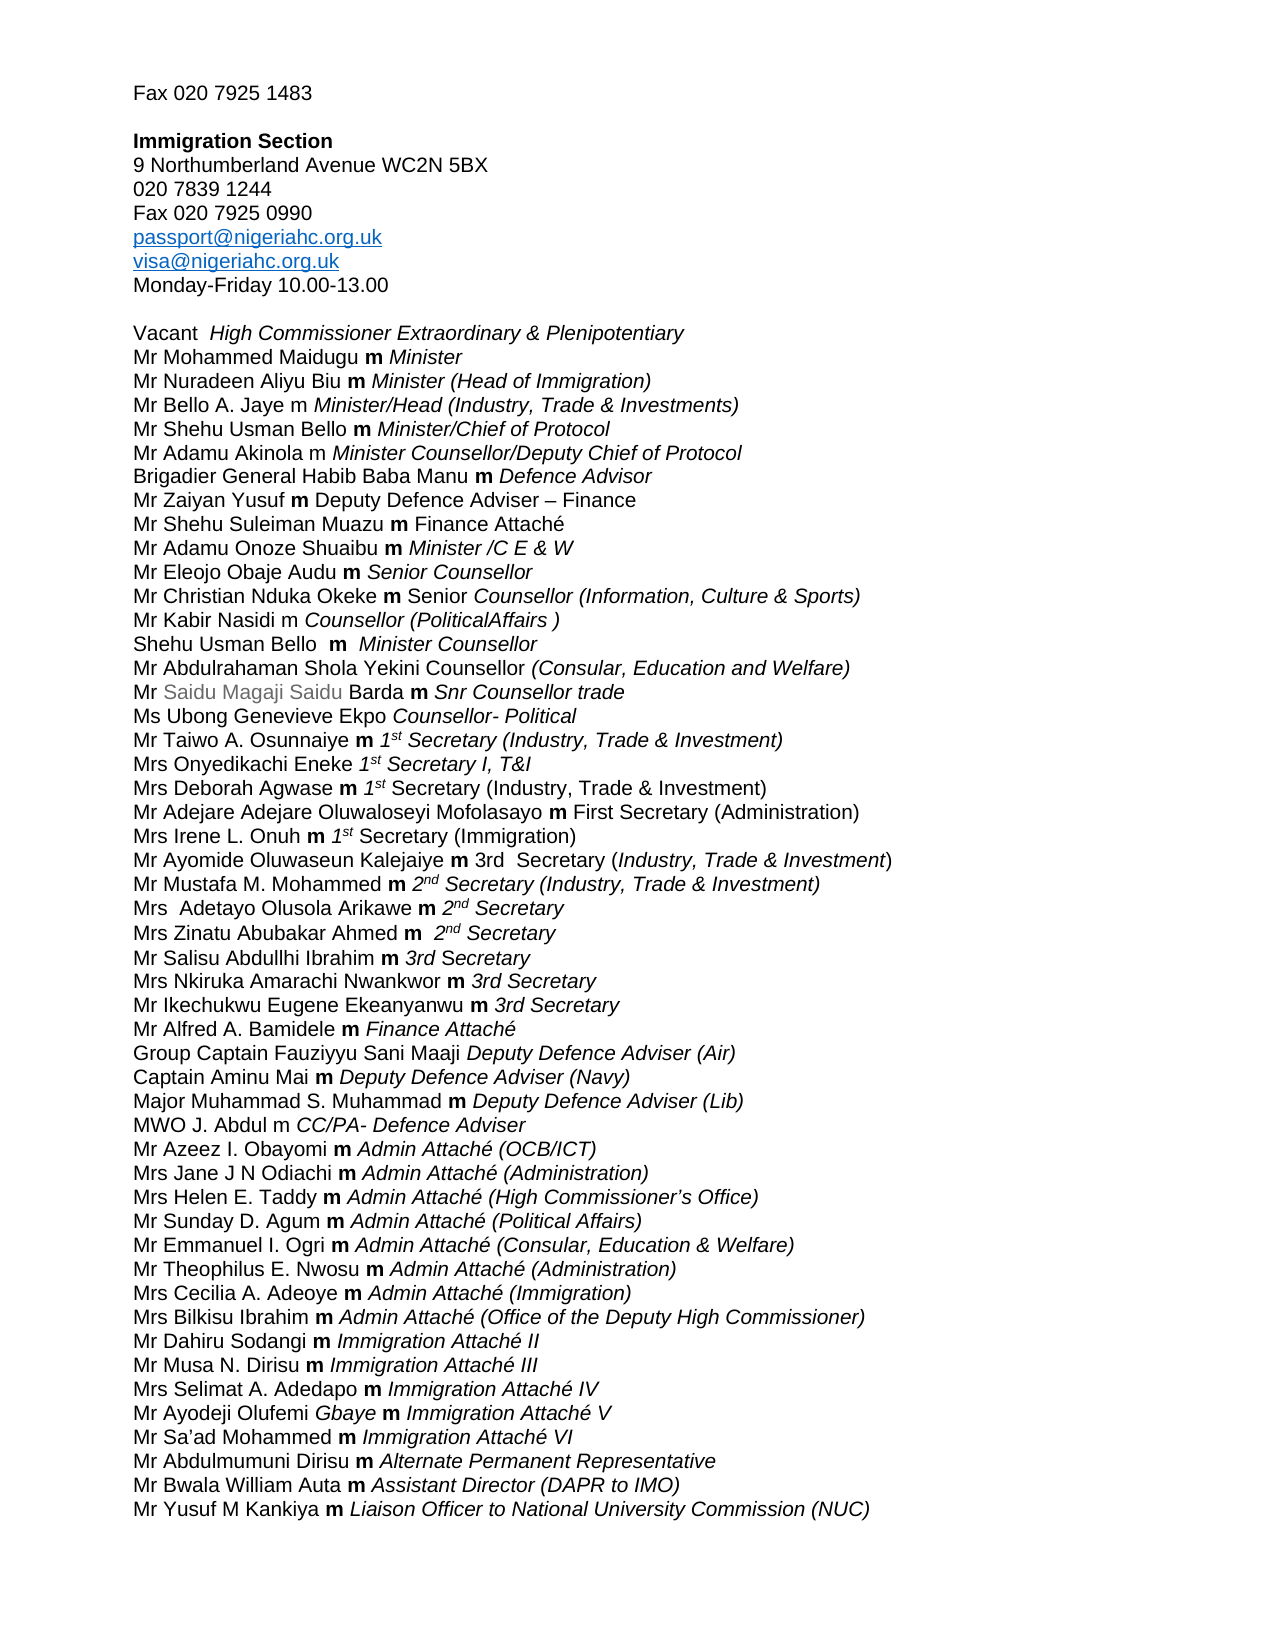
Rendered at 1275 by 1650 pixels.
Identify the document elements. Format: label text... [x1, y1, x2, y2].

text Mr Sunday D. Agum m Admin Attaché (Political Affairs) [133, 1209, 1181, 1233]
text Immigration Section [133, 129, 1181, 153]
text Mrs Adetayo Olusola Arikawe m 2nd Secretary [133, 896, 1181, 919]
text Mrs Irene L. Onuh m 1st Secretary (Immigration) [133, 824, 1181, 848]
text Mr Saidu Magaji Saidu Barda m Snr Counsellor trade [133, 680, 1181, 704]
text Mr Abdulrahaman Shola Yekini Counsellor (Consular, Education and Welfare) [133, 656, 1181, 680]
text Mr Shehu Usman Bello m Minister/Chief of Protocol [133, 416, 1181, 440]
text Mrs Nkiruka Amarachi Nwankwor m 3rd Secretary [133, 969, 1181, 993]
text Mr Yusuf M Kankiya m Liaison Officer to National University Commission (NUC) [133, 1496, 1181, 1520]
text Mrs Jane J N Odiachi m Admin Attaché (Administration) [133, 1161, 1181, 1185]
text Mr Ayomide Oluwaseun Kalejaiye m 3rd Secretary (Industry, Trade & Investment) [133, 848, 1181, 872]
text Mr Azeez I. Obayomi m Admin Attaché (OCB/ICT) [133, 1137, 1181, 1161]
text Mr Musa N. Dirisu m Immigration Attaché III [133, 1353, 1181, 1377]
text Ms Ubong Genevieve Ekpo Counsellor- Political [133, 704, 1181, 728]
text Mr Sa’ad Mohammed m Immigration Attaché VI [133, 1424, 1181, 1448]
text Major Muhammad S. Muhammad m Deputy Defence Adviser (Lib) [133, 1089, 1181, 1113]
text Monday-Friday 10.00-13.00 [133, 273, 1181, 297]
text Mrs Onyedikachi Eneke 1st Secretary I, T&I [133, 752, 1181, 776]
text passport@nigeriahc.org.uk [133, 225, 1181, 249]
text Mr Adejare Adejare Oluwaloseyi Mofolasayo m First Secretary (Administration) [133, 800, 1181, 824]
text Mr Shehu Suleiman Muazu m Finance Attaché [133, 512, 1181, 536]
text Mr Salisu Abdullhi Ibrahim m 3rd Secretary [133, 945, 1181, 969]
text Mr Zaiyan Yusuf m Deputy Defence Adviser – Finance [133, 488, 1181, 512]
text Mr Mohammed Maidugu m Minister [133, 344, 1181, 368]
text Mr Emmanuel I. Ogri m Admin Attaché (Consular, Education & Welfare) [133, 1233, 1181, 1257]
text Fax 020 7925 1483 [133, 81, 1181, 105]
text 020 7839 1244 [133, 177, 1181, 201]
text Mr Dahiru Sodangi m Immigration Attaché II [133, 1329, 1181, 1353]
text Mr Taiwo A. Osunnaiye m 1st Secretary (Industry, Trade & Investment) [133, 728, 1181, 752]
text Mrs Deborah Agwase m 1st Secretary (Industry, Trade & Investment) [133, 776, 1181, 800]
text Mrs Zinatu Abubakar Ahmed m 2nd Secretary [133, 920, 1181, 944]
text Mr Theophilus E. Nwosu m Admin Attaché (Administration) [133, 1257, 1181, 1281]
text Mr Kabir Nasidi m Counsellor (PoliticalAffairs ) [133, 608, 1181, 632]
text MWO J. Abdul m CC/PA- Defence Adviser [133, 1113, 1181, 1137]
text Mr Abdulmumuni Dirisu m Alternate Permanent Representative [133, 1448, 1181, 1472]
text 9 Northumberland Avenue WC2N 5BX [133, 153, 1181, 177]
text Mrs Selimat A. Adedapo m Immigration Attaché IV [133, 1377, 1181, 1401]
text Mr Alfred A. Bamidele m Finance Attaché [133, 1017, 1181, 1041]
text Mr Bello A. Jaye m Minister/Head (Industry, Trade & Investments) [133, 392, 1181, 416]
text Vacant High Commissioner Extraordinary & Plenipotentiary [133, 321, 1181, 344]
text Mr Eleojo Obaje Audu m Senior Counsellor [133, 560, 1181, 584]
text Mrs Helen E. Taddy m Admin Attaché (High Commissioner’s Office) [133, 1185, 1181, 1209]
text Mrs Cecilia A. Adeoye m Admin Attaché (Immigration) [133, 1281, 1181, 1305]
text Group Captain Fauziyyu Sani Maaji Deputy Defence Adviser (Air) [133, 1041, 1181, 1065]
text Shehu Usman Bello m Minister Counsellor [133, 632, 1181, 656]
text Mr Adamu Onoze Shuaibu m Minister /C E & W [133, 536, 1181, 560]
text visa@nigeriahc.org.uk [133, 249, 1181, 273]
text Mr Adamu Akinola m Minister Counsellor/Deputy Chief of Protocol [133, 440, 1181, 464]
text Fax 020 7925 0990 [133, 201, 1181, 225]
text Mr Bwala William Auta m Assistant Director (DAPR to IMO) [133, 1472, 1181, 1496]
text Captain Aminu Mai m Deputy Defence Adviser (Navy) [133, 1065, 1181, 1089]
text Mr Ayodeji Olufemi Gbaye m Immigration Attaché V [133, 1401, 1181, 1424]
text Mr Mustafa M. Mohammed m 2nd Secretary (Industry, Trade & Investment) [133, 872, 1181, 896]
text Mr Ikechukwu Eugene Ekeanyanwu m 3rd Secretary [133, 993, 1181, 1017]
text Brigadier General Habib Baba Manu m Defence Advisor [133, 464, 1181, 488]
text Mr Christian Nduka Okeke m Senior Counsellor (Information, Culture & Sports) [133, 584, 1181, 608]
text Mr Nuradeen Aliyu Biu m Minister (Head of Immigration) [133, 368, 1181, 392]
text Mrs Bilkisu Ibrahim m Admin Attaché (Office of the Deputy High Commissioner) [133, 1305, 1181, 1329]
